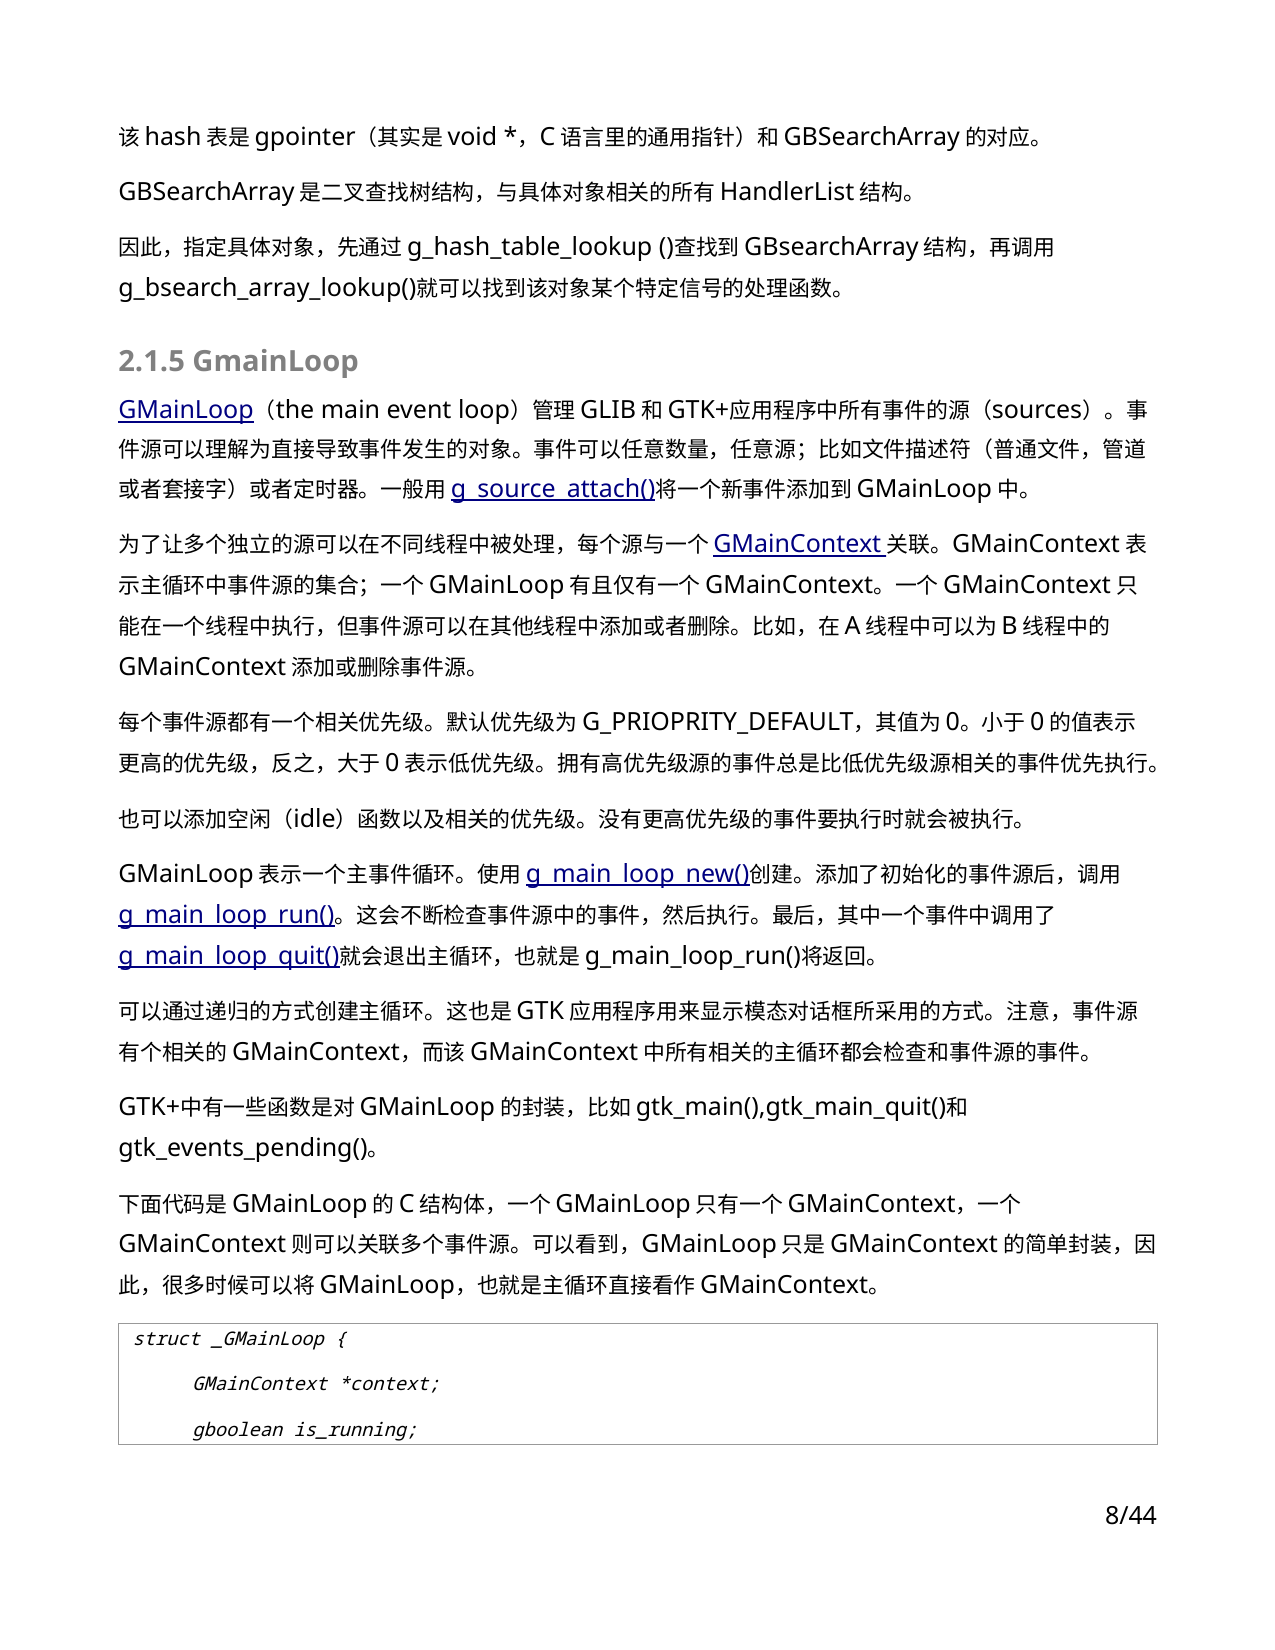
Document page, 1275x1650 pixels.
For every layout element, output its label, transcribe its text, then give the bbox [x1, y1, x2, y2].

text 可以通过递归的方式创建主循环。这也是GTK应用程序用来显示模态对话框所采用的方式。注意，事件源有个相关的GMainContext，而该GMainContext中所有相关的主循环都会检查和事件源的事件。 [118, 993, 1157, 1068]
text 因此，指定具体对象，先通过g_hash_table_lookup ()查找到GBsearchArray结构，再调用g_bsearch_array_lookup()就可以找到该对象某个特定信号的处理函数。 [118, 229, 1157, 304]
subtitle 2.1.5 GmainLoop [118, 340, 1157, 379]
text 也可以添加空闲（idle）函数以及相关的优先级。没有更高优先级的事件要执行时就会被执行。 [118, 800, 1157, 834]
text GMainLoop（the main event loop）管理GLIB和GTK+应用程序中所有事件的源（sources）。事件源可以理解为直接导致事件发生的对象。事件可以任意数量，任意源；比如文件描述符（普通文件，管道或者套接字）或者定时器。一般用g_source_attach()将一个新事件添加到GMainLoop中。 [118, 392, 1157, 505]
text GTK+中有一些函数是对GMainLoop的封装，比如gtk_main(),gtk_main_quit()和gtk_events_pending()。 [118, 1089, 1157, 1164]
text 该hash表是gpointer（其实是void *，C语言里的通用指针）和GBSearchArray的对应。 [118, 118, 1157, 152]
text struct _GMainLoop { [119, 1324, 1157, 1351]
text 每个事件源都有一个相关优先级。默认优先级为G_PRIOPRITY_DEFAULT，其值为0。小于0的值表示更高的优先级，反之，大于0表示低优先级。拥有高优先级源的事件总是比低优先级源相关的事件优先执行。 [118, 704, 1157, 779]
text gboolean is_running; [119, 1413, 1157, 1444]
text GMainLoop表示一个主事件循环。使用g_main_loop_new()创建。添加了初始化的事件源后，调用g_main_loop_run()。这会不断检查事件源中的事件，然后执行。最后，其中一个事件中调用了g_main_loop_quit()就会退出主循环，也就是g_main_loop_run()将返回。 [118, 856, 1157, 971]
text 下面代码是GMainLoop的C结构体，一个GMainLoop只有一个GMainContext，一个GMainContext则可以关联多个事件源。可以看到，GMainLoop只是GMainContext的简单封装，因此，很多时候可以将GMainLoop，也就是主循环直接看作GMainContext。 [118, 1185, 1157, 1301]
text 为了让多个独立的源可以在不同线程中被处理，每个源与一个GMainContext关联。GMainContext表示主循环中事件源的集合；一个GMainLoop有且仅有一个GMainContext。一个GMainContext只能在一个线程中执行，但事件源可以在其他线程中添加或者删除。比如，在A线程中可以为B线程中的GMainContext添加或删除事件源。 [118, 526, 1157, 683]
text GMainContext *context; [119, 1368, 1157, 1396]
text GBSearchArray是二叉查找树结构，与具体对象相关的所有HandlerList结构。 [118, 173, 1157, 208]
